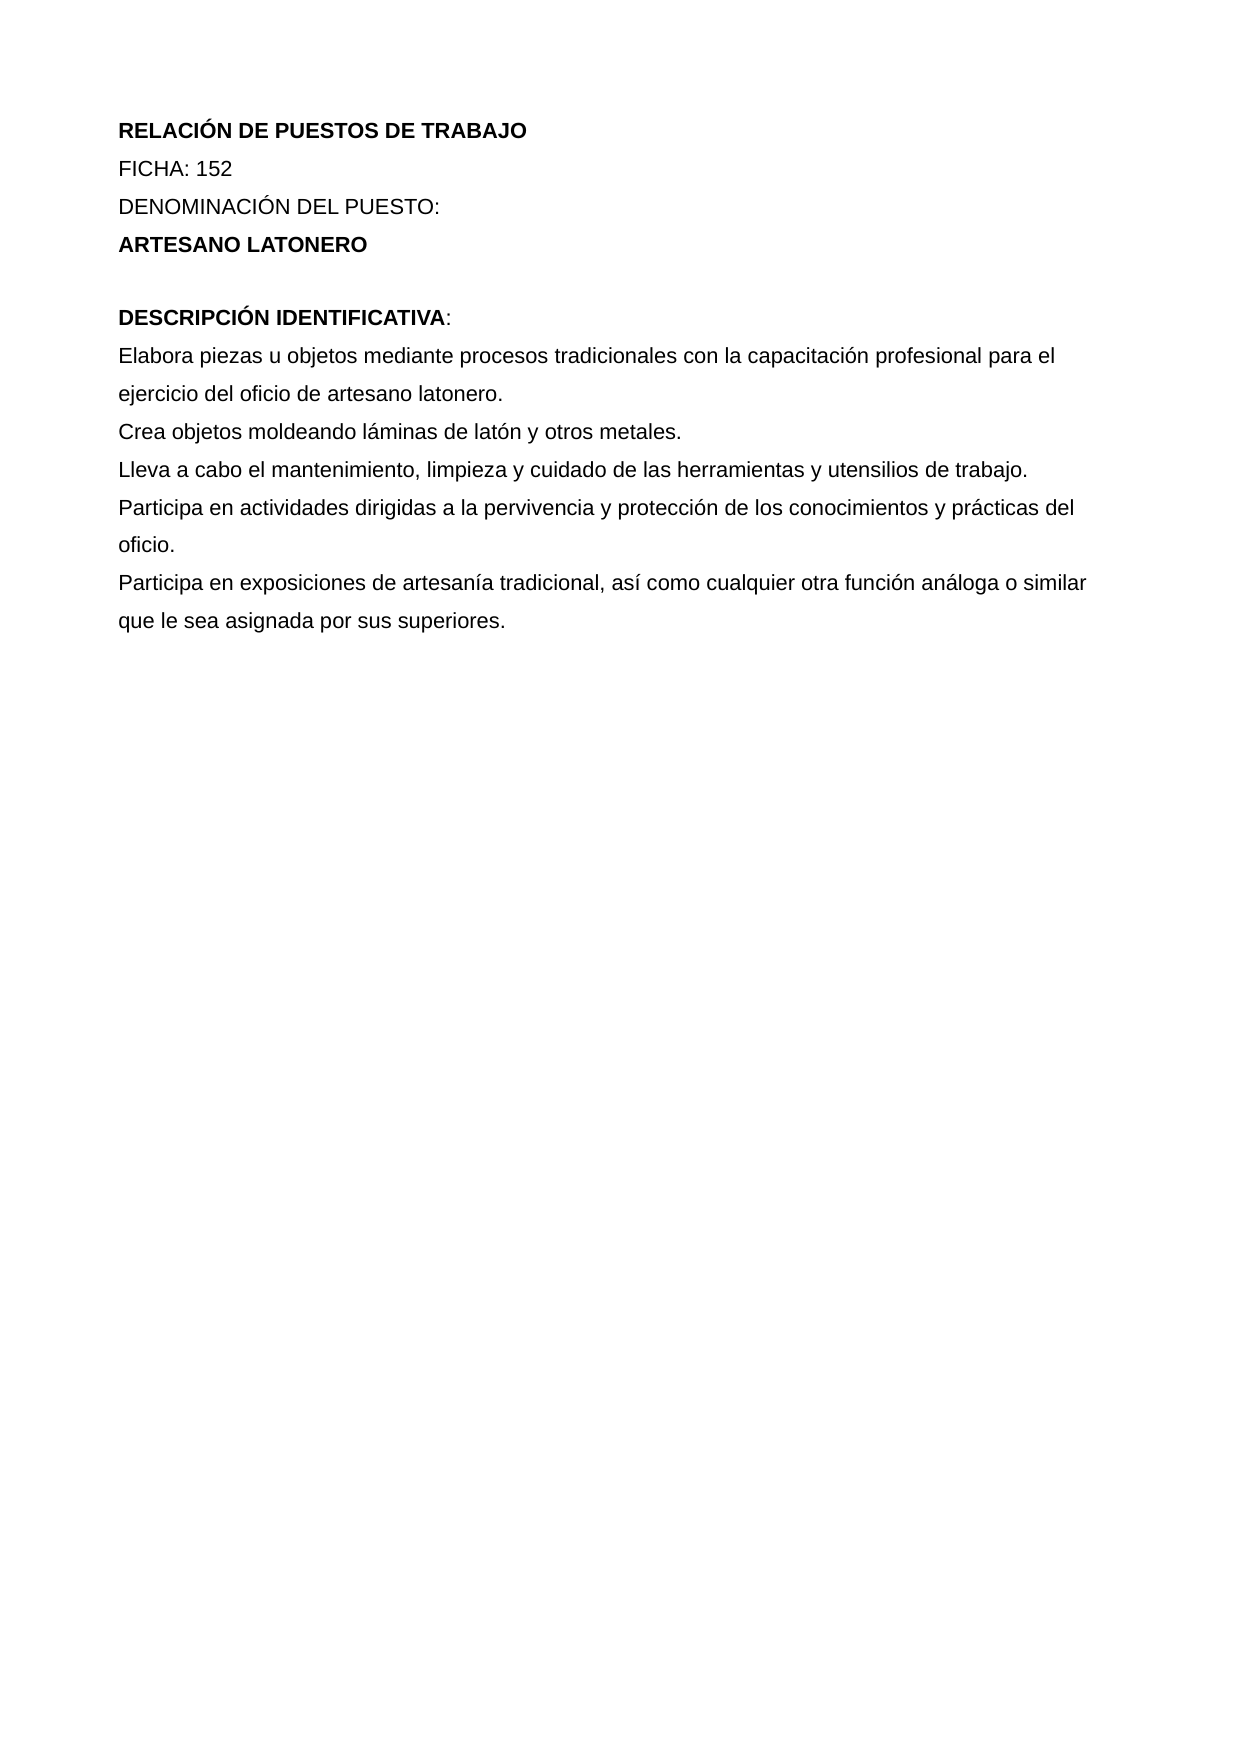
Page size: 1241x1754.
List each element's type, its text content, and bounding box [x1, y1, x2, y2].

text Lleva a cabo el mantenimiento, limpieza y cuidado de las herramientas y utensilios de trabajo. [118, 457, 1122, 482]
text Participa en exposiciones de artesanía tradicional, así como cualquier otra función análoga o similar que le sea asignada por sus superiores. [118, 570, 1122, 633]
text Elabora piezas u objetos mediante procesos tradicionales con la capacitación profesional para el ejercicio del oficio de artesano latonero. [118, 343, 1122, 406]
text RELACIÓN DE PUESTOS DE TRABAJO [118, 118, 1122, 143]
text DENOMINACIÓN DEL PUESTO: [118, 194, 1122, 219]
text FICHA: 152 [118, 156, 1122, 181]
text Crea objetos moldeando láminas de latón y otros metales. [118, 419, 1122, 444]
text Participa en actividades dirigidas a la pervivencia y protección de los conocimientos y prácticas del oficio. [118, 494, 1122, 557]
text DESCRIPCIÓN IDENTIFICATIVA: [118, 305, 1122, 331]
text ARTESANO LATONERO [118, 232, 1122, 257]
